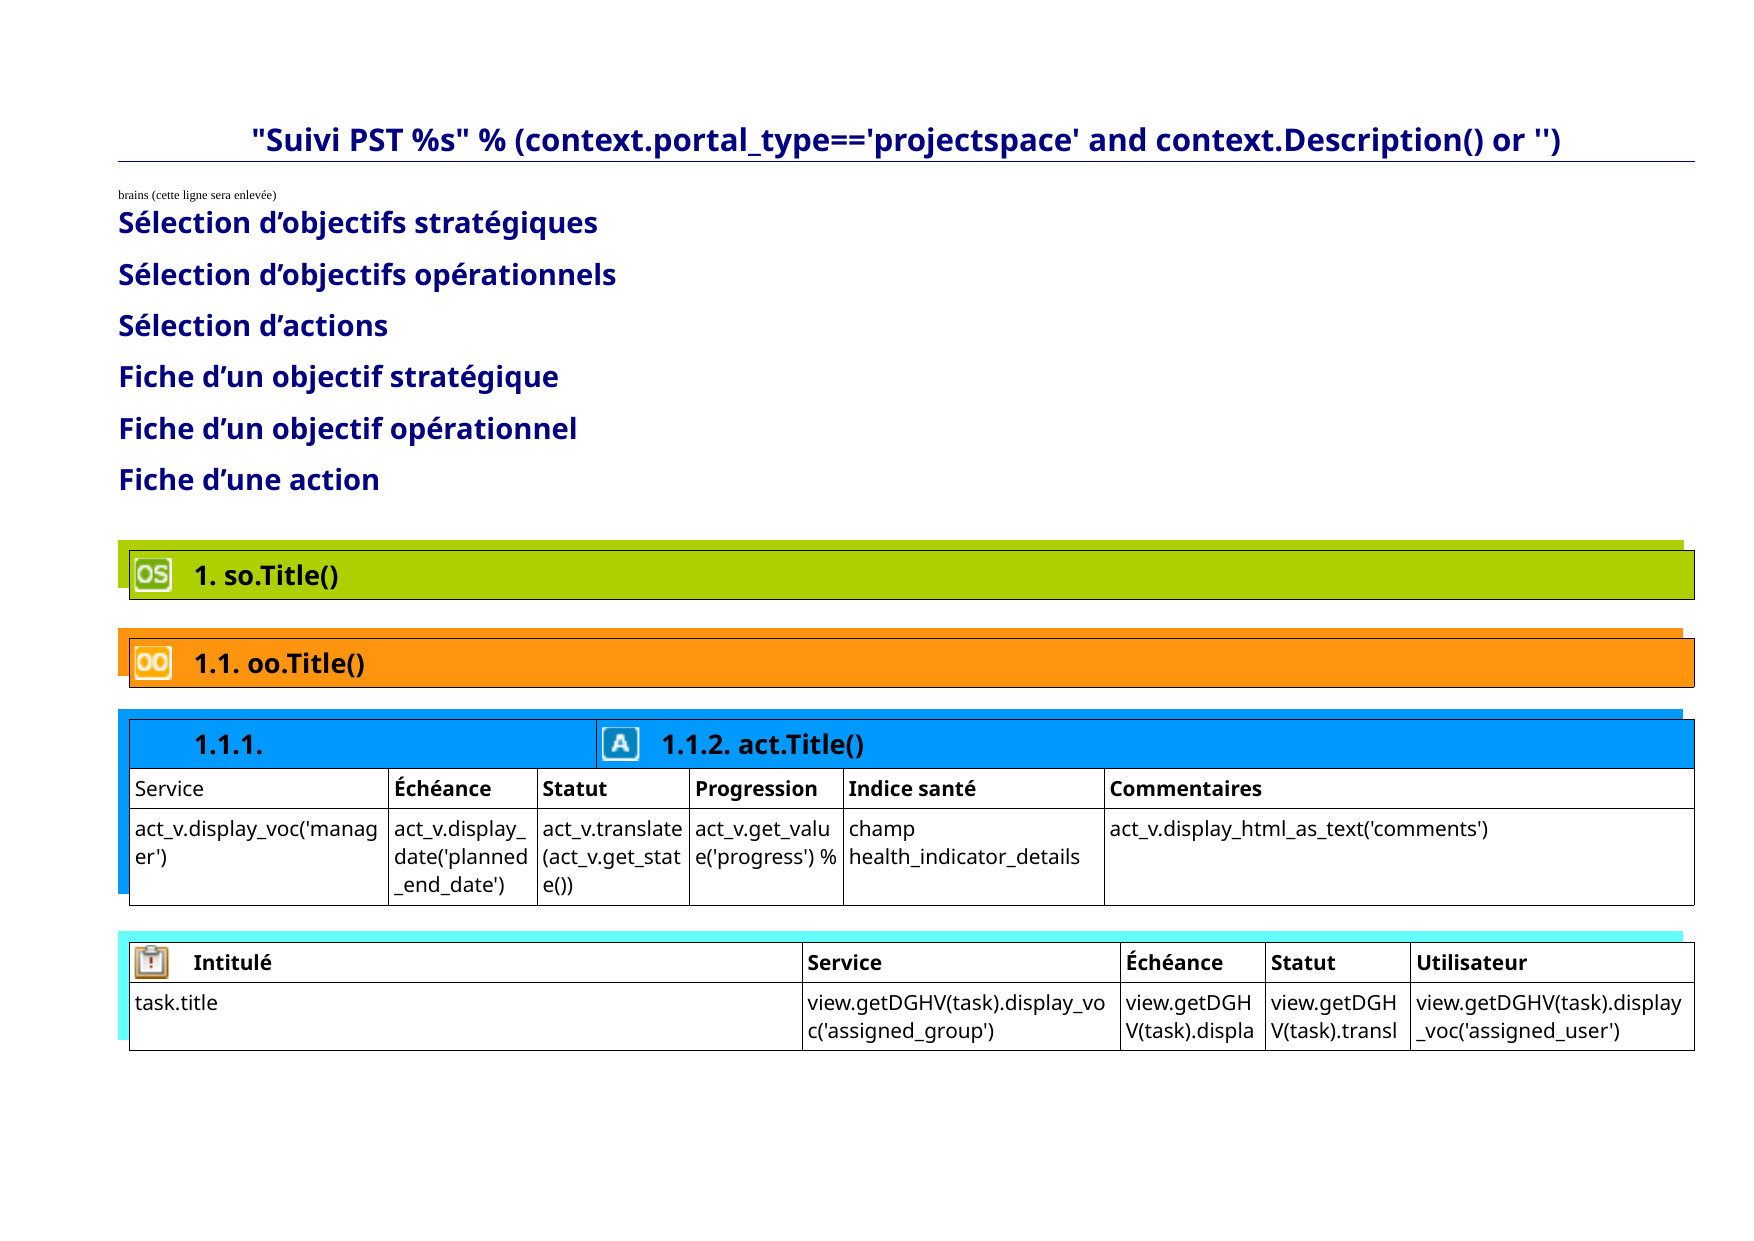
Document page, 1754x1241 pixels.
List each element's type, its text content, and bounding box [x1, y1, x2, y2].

table_cell view.getDGHV(task).transl [1266, 983, 1410, 1050]
table_cell Statut [538, 769, 689, 808]
table_header Échéance [1121, 943, 1265, 982]
table_cell champ health_indicator_details [844, 809, 1104, 905]
text brains (cette ligne sera enlevée) [118, 188, 1695, 202]
table_header Service [803, 943, 1120, 982]
table_cell Échéance [389, 769, 537, 808]
table_cell view.getDGHV(task).displa [1121, 983, 1265, 1050]
table_cell Service [130, 769, 388, 808]
table_header oo.Title() [130, 639, 1694, 687]
table_cell view.getDGHV(task).display_voc('assigned_user') [1411, 983, 1694, 1050]
text Sélection d’objectifs opérationnels [118, 254, 1695, 293]
text Fiche d’un objectif stratégique [118, 357, 1695, 396]
table_header Statut [1266, 943, 1410, 982]
table_cell task.title [130, 983, 802, 1050]
text Fiche d’un objectif opérationnel [118, 408, 1695, 448]
text Sélection d’actions [118, 305, 1695, 345]
table_cell act_v.display_voc('manager') [130, 809, 388, 905]
picture [602, 727, 640, 761]
table_header act.Title() [597, 720, 1694, 768]
text "Suivi PST %s" % (context.portal_type=='projectspace' and context.Description() or '') [118, 118, 1695, 161]
table_cell act_v.display_html_as_text('comments') [1105, 809, 1694, 905]
picture [134, 558, 172, 592]
table_header Utilisateur [1411, 943, 1694, 982]
table_cell Progression [690, 769, 843, 808]
table_cell act_v.display_date('planned_end_date') [389, 809, 537, 905]
table_cell act_v.translate(act_v.get_state()) [538, 809, 689, 905]
table_cell view.getDGHV(task).display_voc('assigned_group') [803, 983, 1120, 1050]
picture [134, 646, 172, 680]
table_header Intitulé [130, 943, 802, 982]
text Sélection d’objectifs stratégiques [118, 202, 1695, 242]
table_header so.Title() [130, 551, 1694, 599]
table_cell Indice santé [844, 769, 1104, 808]
table_cell act_v.get_value('progress') % [690, 809, 843, 905]
table_cell Commentaires [1105, 769, 1694, 808]
text Fiche d’une action [118, 459, 1695, 499]
table_header [130, 720, 596, 768]
picture [134, 945, 172, 979]
